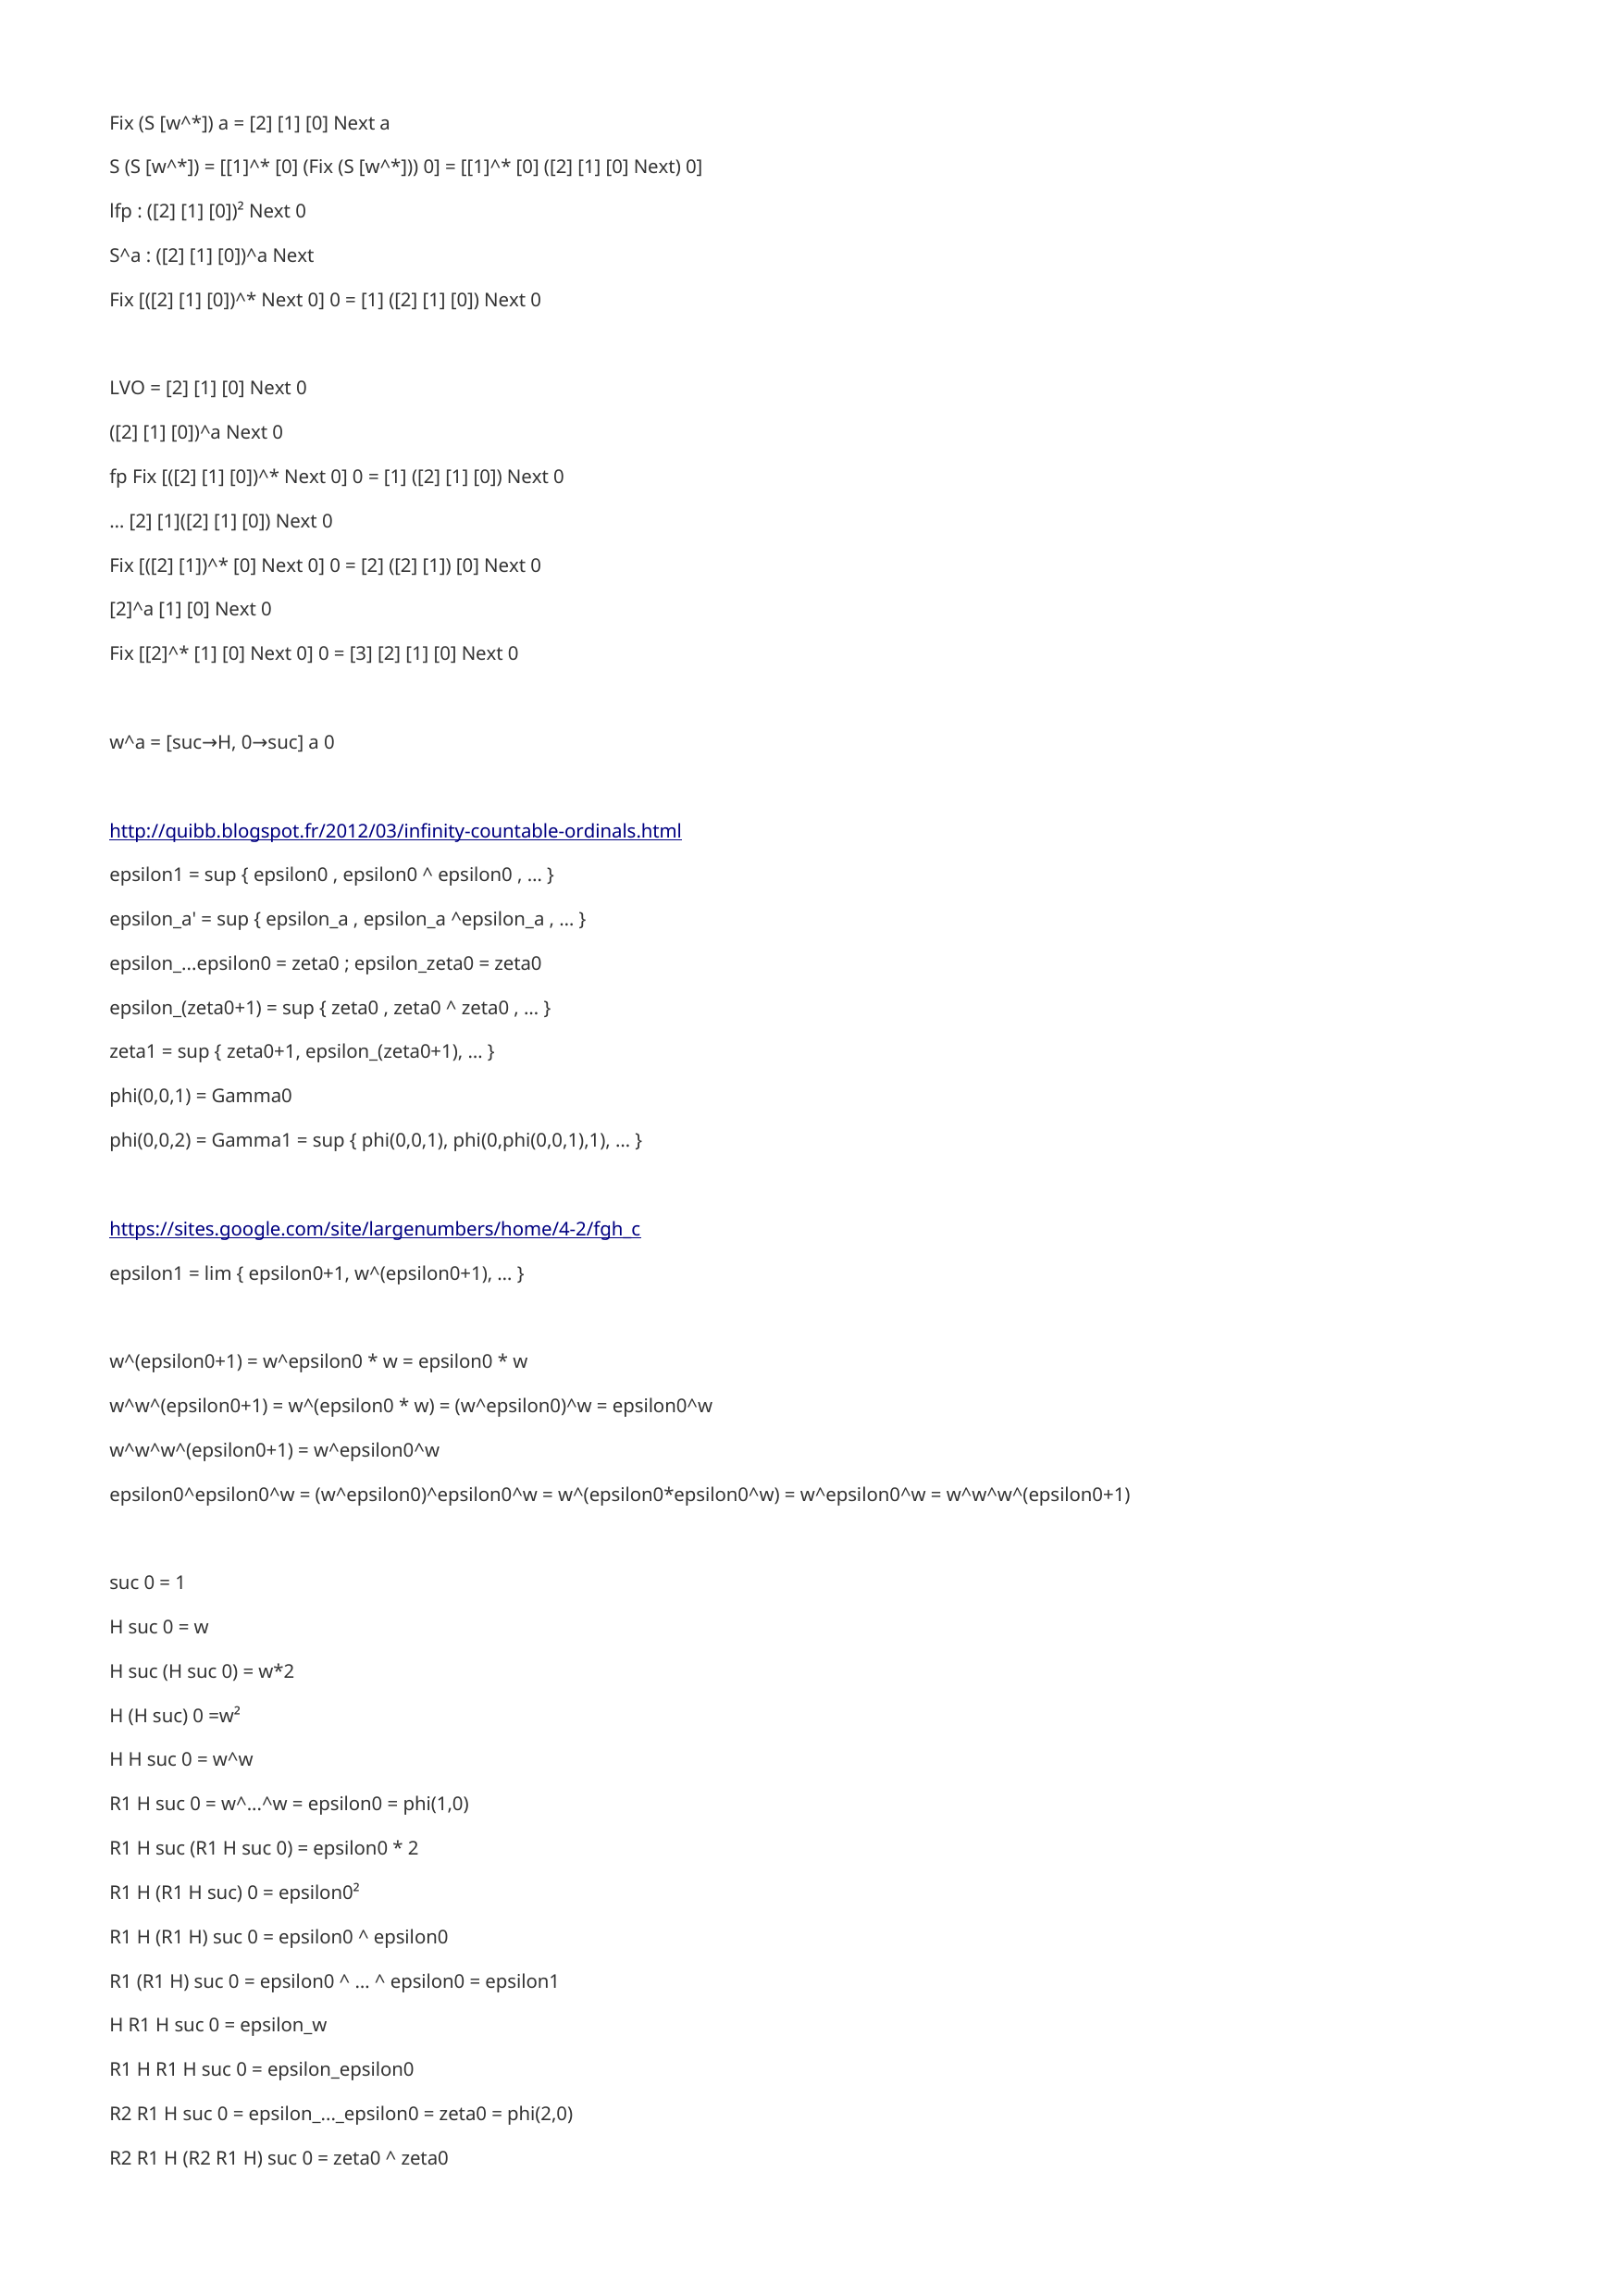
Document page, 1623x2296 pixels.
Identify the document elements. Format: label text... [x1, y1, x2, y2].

text H (H suc) 0 =w² [109, 1702, 1514, 1728]
text https://sites.google.com/site/largenumbers/home/4-2/fgh_c [109, 1215, 1514, 1241]
text epsilon1 = sup { epsilon0 , epsilon0 ^ epsilon0 , … } [109, 862, 1514, 887]
text [2]^a [1] [0] Next 0 [109, 596, 1514, 622]
text R1 H suc (R1 H suc 0) = epsilon0 * 2 [109, 1835, 1514, 1861]
text Fix (S [w^*]) a = [2] [1] [0] Next a [109, 109, 1514, 135]
text phi(0,0,2) = Gamma1 = sup { phi(0,0,1), phi(0,phi(0,0,1),1), … } [109, 1127, 1514, 1153]
text LVO = [2] [1] [0] Next 0 [109, 375, 1514, 401]
text Fix [([2] [1] [0])^* Next 0] 0 = [1] ([2] [1] [0]) Next 0 [109, 286, 1514, 312]
text w^w^(epsilon0+1) = w^(epsilon0 * w) = (w^epsilon0)^w = epsilon0^w [109, 1393, 1514, 1418]
text S^a : ([2] [1] [0])^a Next [109, 242, 1514, 267]
text fp Fix [([2] [1] [0])^* Next 0] 0 = [1] ([2] [1] [0]) Next 0 [109, 464, 1514, 489]
text R1 H suc 0 = w^...^w = epsilon0 = phi(1,0) [109, 1791, 1514, 1817]
text R2 R1 H suc 0 = epsilon_..._epsilon0 = zeta0 = phi(2,0) [109, 2101, 1514, 2126]
text epsilon_(zeta0+1) = sup { zeta0 , zeta0 ^ zeta0 , … } [109, 994, 1514, 1020]
text phi(0,0,1) = Gamma0 [109, 1083, 1514, 1109]
text suc 0 = 1 [109, 1570, 1514, 1595]
text R1 H (R1 H) suc 0 = epsilon0 ^ epsilon0 [109, 1923, 1514, 1949]
text Fix [[2]^* [1] [0] Next 0] 0 = [3] [2] [1] [0] Next 0 [109, 640, 1514, 665]
text lfp : ([2] [1] [0])² Next 0 [109, 198, 1514, 223]
text epsilon_a' = sup { epsilon_a , epsilon_a ^epsilon_a , … } [109, 906, 1514, 931]
text R1 H (R1 H suc) 0 = epsilon0² [109, 1880, 1514, 1905]
text R1 H R1 H suc 0 = epsilon_epsilon0 [109, 2056, 1514, 2081]
text epsilon0^epsilon0^w = (w^epsilon0)^epsilon0^w = w^(epsilon0*epsilon0^w) = w^epsilon0^w = w^w^w^(epsilon0+1) [109, 1481, 1514, 1507]
text w^a = [suc→H, 0→suc] a 0 [109, 728, 1514, 754]
text H R1 H suc 0 = epsilon_w [109, 2012, 1514, 2038]
text H suc 0 = w [109, 1614, 1514, 1639]
text epsilon1 = lim { epsilon0+1, w^(epsilon0+1), … } [109, 1260, 1514, 1285]
text w^w^w^(epsilon0+1) = w^epsilon0^w [109, 1436, 1514, 1462]
text http://quibb.blogspot.fr/2012/03/infinity-countable-ordinals.html [109, 817, 1514, 843]
text H H suc 0 = w^w [109, 1746, 1514, 1772]
text Fix [([2] [1])^* [0] Next 0] 0 = [2] ([2] [1]) [0] Next 0 [109, 552, 1514, 577]
text R1 (R1 H) suc 0 = epsilon0 ^ … ^ epsilon0 = epsilon1 [109, 1967, 1514, 1993]
text w^(epsilon0+1) = w^epsilon0 * w = epsilon0 * w [109, 1348, 1514, 1373]
text R2 R1 H (R2 R1 H) suc 0 = zeta0 ^ zeta0 [109, 2144, 1514, 2170]
text … [2] [1]([2] [1] [0]) Next 0 [109, 507, 1514, 533]
text zeta1 = sup { zeta0+1, epsilon_(zeta0+1), … } [109, 1038, 1514, 1064]
text epsilon_...epsilon0 = zeta0 ; epsilon_zeta0 = zeta0 [109, 950, 1514, 975]
text S (S [w^*]) = [[1]^* [0] (Fix (S [w^*])) 0] = [[1]^* [0] ([2] [1] [0] Next) 0] [109, 154, 1514, 180]
text H suc (H suc 0) = w*2 [109, 1658, 1514, 1683]
text ([2] [1] [0])^a Next 0 [109, 419, 1514, 445]
